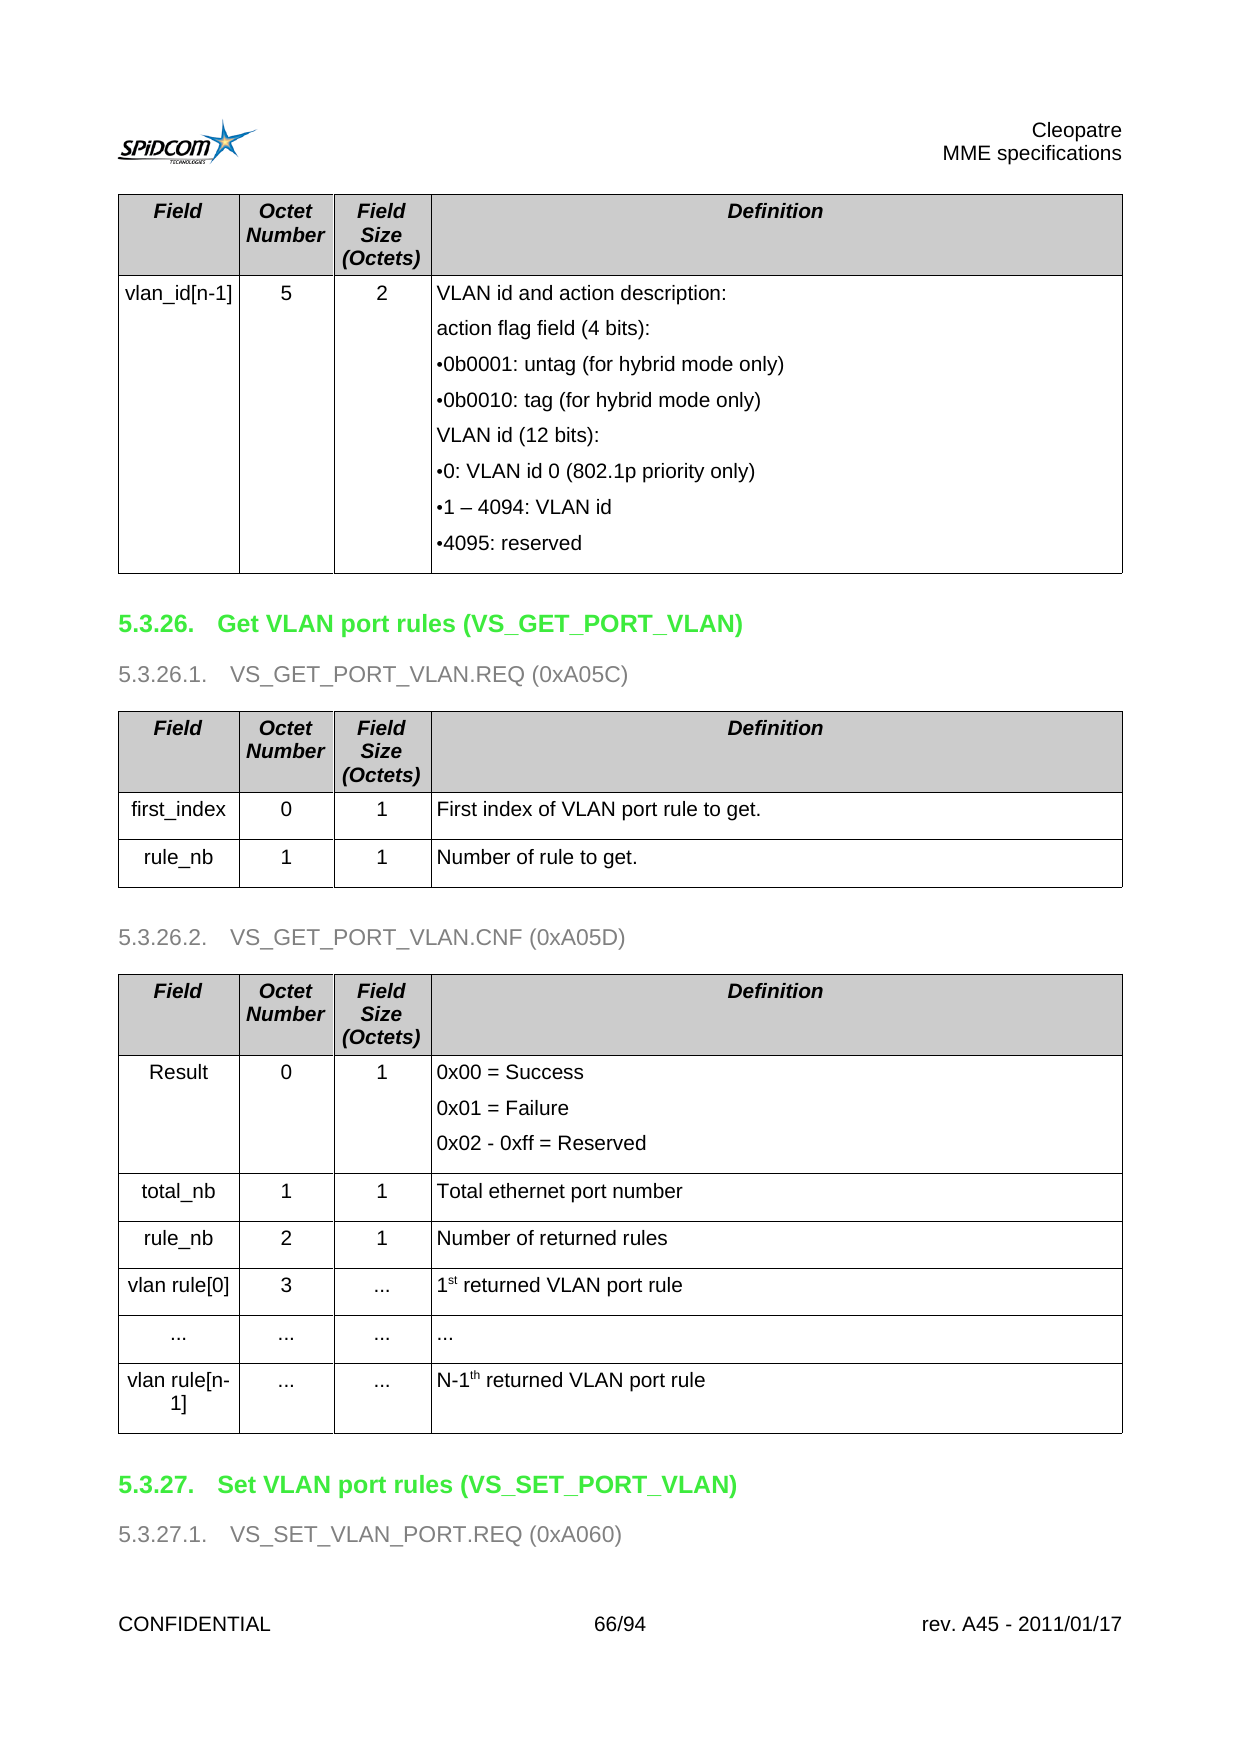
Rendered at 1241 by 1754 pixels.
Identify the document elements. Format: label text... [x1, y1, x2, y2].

table_cell 0x00 = Success 0x01 = Failure 0x02 - 0xff = Reserved [432, 1056, 1122, 1173]
subtitle VS_SET_VLAN_PORT.REQ (0xA060) [118, 1522, 1122, 1548]
table_header Field Size (Octets) [335, 975, 431, 1055]
subtitle Set VLAN port rules (VS_SET_PORT_VLAN) [118, 1471, 1122, 1498]
table_cell 0 [240, 1056, 333, 1173]
table_cell 3 [240, 1269, 333, 1315]
table_cell vlan rule[n-1] [119, 1364, 239, 1433]
table_header Field [119, 975, 239, 1055]
table_cell Total ethernet port number [432, 1174, 1122, 1221]
table_cell 1 [335, 1222, 431, 1268]
table_header Definition [432, 195, 1122, 275]
table_cell total_nb [119, 1174, 239, 1221]
table_cell ... [335, 1316, 431, 1363]
table_cell Number of rule to get. [432, 840, 1122, 887]
table_cell VLAN id and action description: action flag field (4 bits): 0b0001: untag (for hybrid mode only) 0b0010: tag (for hybrid mode only) VLAN id (12 bits): 0: VLAN id 0 (802.1p priority only) 1 – 4094: VLAN id 4095: reserved [432, 276, 1122, 573]
table_cell N-1th returned VLAN port rule [432, 1364, 1122, 1433]
table_header Field Size (Octets) [335, 712, 431, 792]
table_cell ... [335, 1269, 431, 1315]
table_header Octet Number [240, 975, 333, 1055]
table_header Octet Number [240, 195, 333, 275]
table_cell Number of returned rules [432, 1222, 1122, 1268]
table_cell 2 [335, 276, 431, 573]
table_cell 0 [240, 793, 333, 839]
table_cell ... [240, 1316, 333, 1363]
table_cell vlan rule[0] [119, 1269, 239, 1315]
table_header Definition [432, 975, 1122, 1055]
table_cell Result [119, 1056, 239, 1173]
table_cell ... [432, 1316, 1122, 1363]
table_cell 1 [335, 840, 431, 887]
table_header Definition [432, 712, 1122, 792]
table_cell ... [335, 1364, 431, 1433]
table_cell 1 [240, 1174, 333, 1221]
table_cell 1st returned VLAN port rule [432, 1269, 1122, 1315]
table_header Field [119, 195, 239, 275]
table_header Octet Number [240, 712, 333, 792]
table_cell 1 [335, 1174, 431, 1221]
table_cell First index of VLAN port rule to get. [432, 793, 1122, 839]
table_cell 5 [240, 276, 333, 573]
table_cell 1 [335, 793, 431, 839]
table_cell 1 [240, 840, 333, 887]
table_cell 2 [240, 1222, 333, 1268]
subtitle VS_GET_PORT_VLAN.REQ (0xA05C) [118, 662, 1122, 687]
table_cell first_index [119, 793, 239, 839]
table_cell 1 [335, 1056, 431, 1173]
table_cell ... [119, 1316, 239, 1363]
picture [117, 118, 258, 165]
subtitle VS_GET_PORT_VLAN.CNF (0xA05D) [118, 924, 1122, 950]
table_cell ... [240, 1364, 333, 1433]
table_cell vlan_id[n-1] [119, 276, 239, 573]
table_cell rule_nb [119, 840, 239, 887]
subtitle Get VLAN port rules (VS_GET_PORT_VLAN) [118, 610, 1122, 638]
table_header Field Size (Octets) [335, 195, 431, 275]
table_cell rule_nb [119, 1222, 239, 1268]
table_header Field [119, 712, 239, 792]
